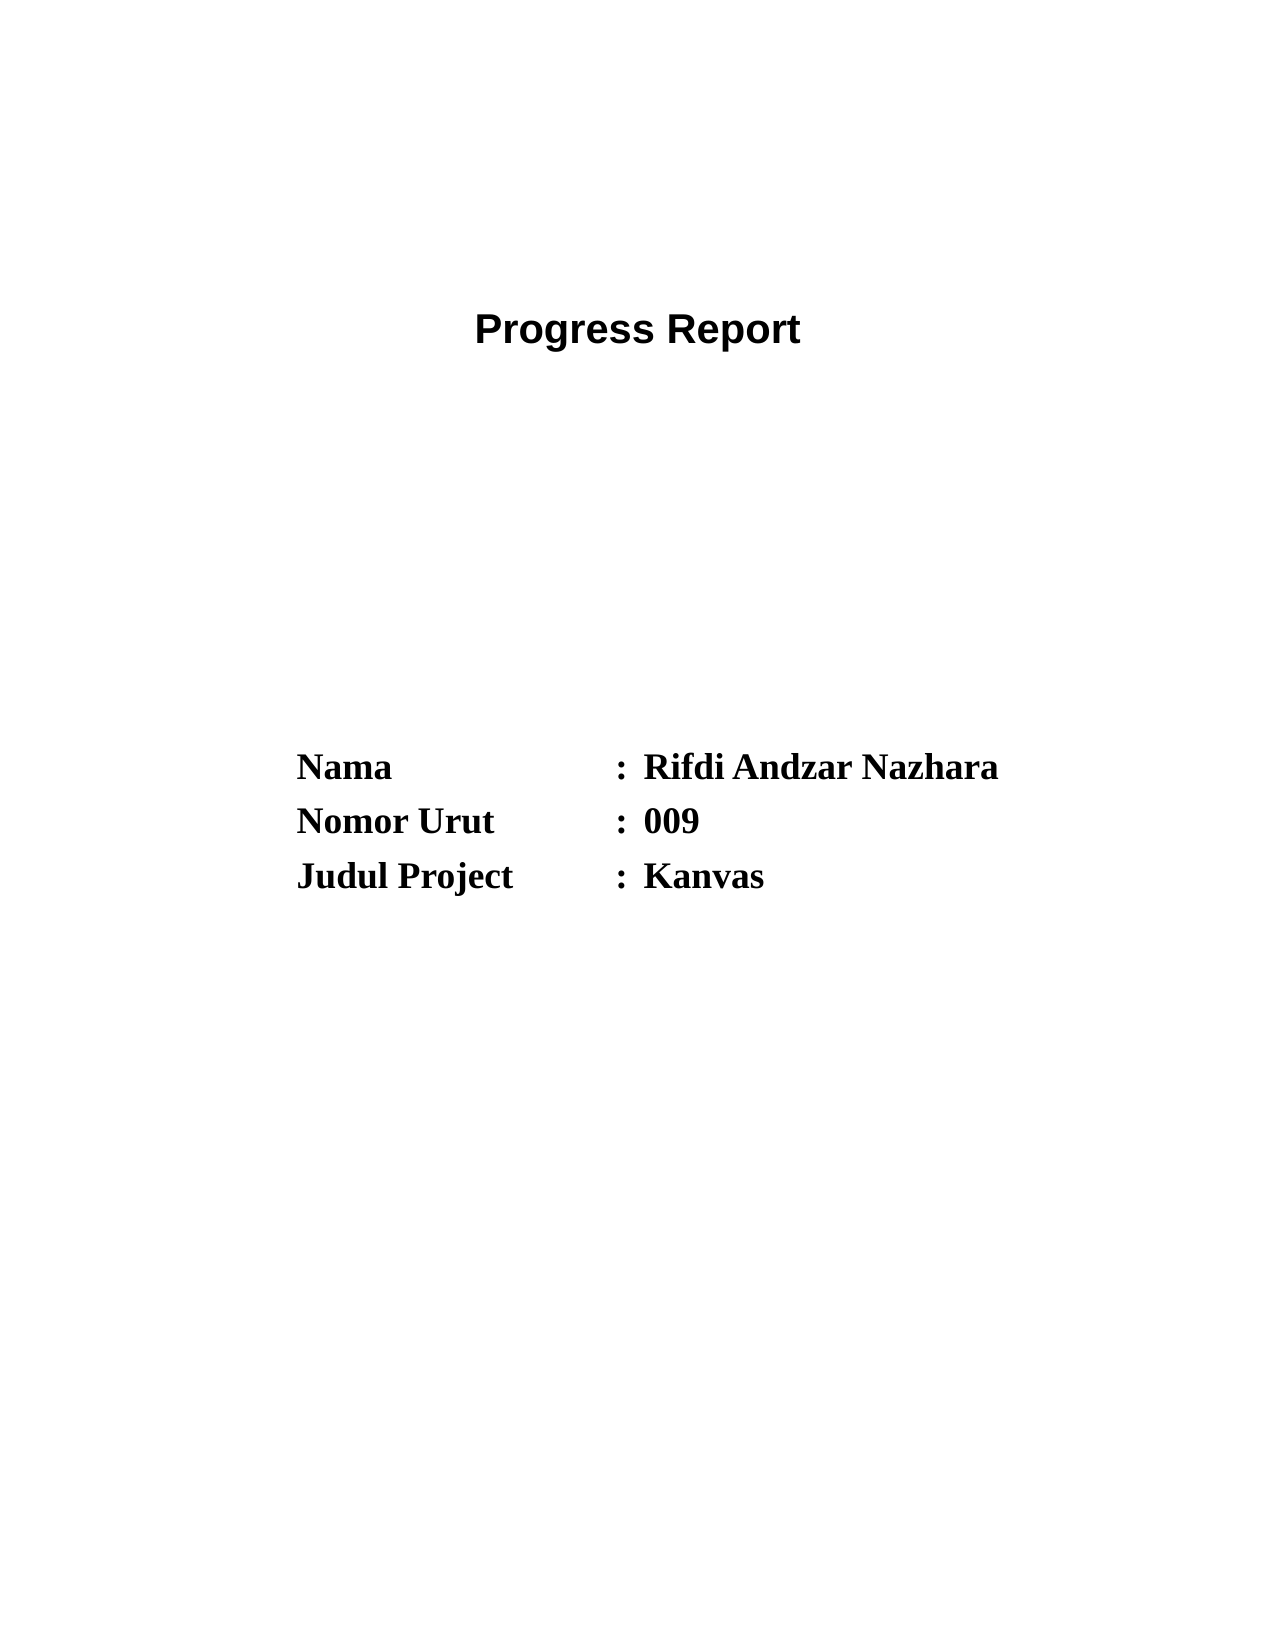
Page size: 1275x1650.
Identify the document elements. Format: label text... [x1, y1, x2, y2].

table_cell : [609, 793, 637, 848]
table_cell 009 [638, 793, 1158, 848]
table_header : [609, 739, 637, 793]
table_header Nama [291, 739, 609, 793]
table_header Rifdi Andzar Nazhara [638, 739, 1158, 793]
table_cell Kanvas [638, 848, 1158, 902]
table_cell Nomor Urut [291, 793, 609, 848]
table_cell Judul Project [291, 848, 609, 902]
subtitle Progress Report [118, 304, 1157, 352]
table_cell : [609, 848, 637, 902]
